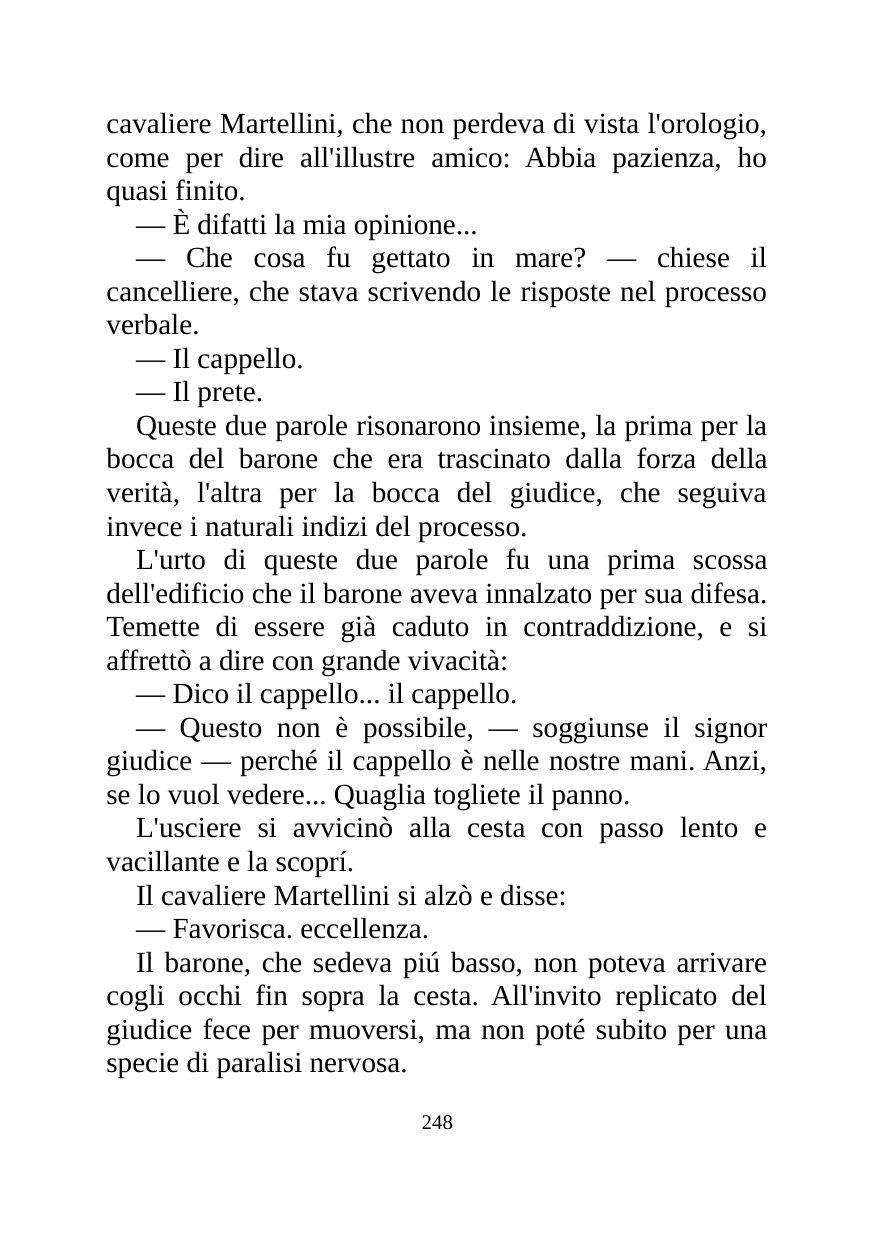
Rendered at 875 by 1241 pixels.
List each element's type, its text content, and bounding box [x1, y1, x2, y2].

text — Che cosa fu gettato in mare? — chiese il cancelliere, che stava scrivendo le risposte nel processo verbale. [106, 240, 768, 341]
text — Favorisca. eccellenza. [106, 911, 768, 945]
text L'usciere si avvicinò alla cesta con passo lento e vacillante e la scoprí. [106, 811, 768, 878]
text — Il prete. [106, 374, 768, 408]
text cavaliere Martellini, che non perdeva di vista l'orologio, come per dire all'illustre amico: Abbia pazienza, ho quasi finito. [106, 106, 768, 207]
text — Questo non è possibile, — soggiunse il signor giudice — perché il cappello è nelle nostre mani. Anzi, se lo vuol vedere... Quaglia togliete il panno. [106, 710, 768, 811]
text — Dico il cappello... il cappello. [106, 676, 768, 710]
text — Il cappello. [106, 341, 768, 374]
text Queste due parole risonarono insieme, la prima per la bocca del barone che era trascinato dalla forza della verità, l'altra per la bocca del giudice, che seguiva invece i naturali indizi del processo. [106, 408, 768, 542]
text Il cavaliere Martellini si alzò e disse: [106, 878, 768, 911]
text Il barone, che sedeva piú basso, non poteva arrivare cogli occhi fin sopra la cesta. All'invito replicato del giudice fece per muoversi, ma non poté subito per una specie di paralisi nervosa. [106, 945, 768, 1079]
text — È difatti la mia opinione... [106, 207, 768, 240]
text L'urto di queste due parole fu una prima scossa dell'edificio che il barone aveva innalzato per sua difesa. Temette di essere già caduto in contraddizione, e si affrettò a dire con grande vivacità: [106, 542, 768, 676]
